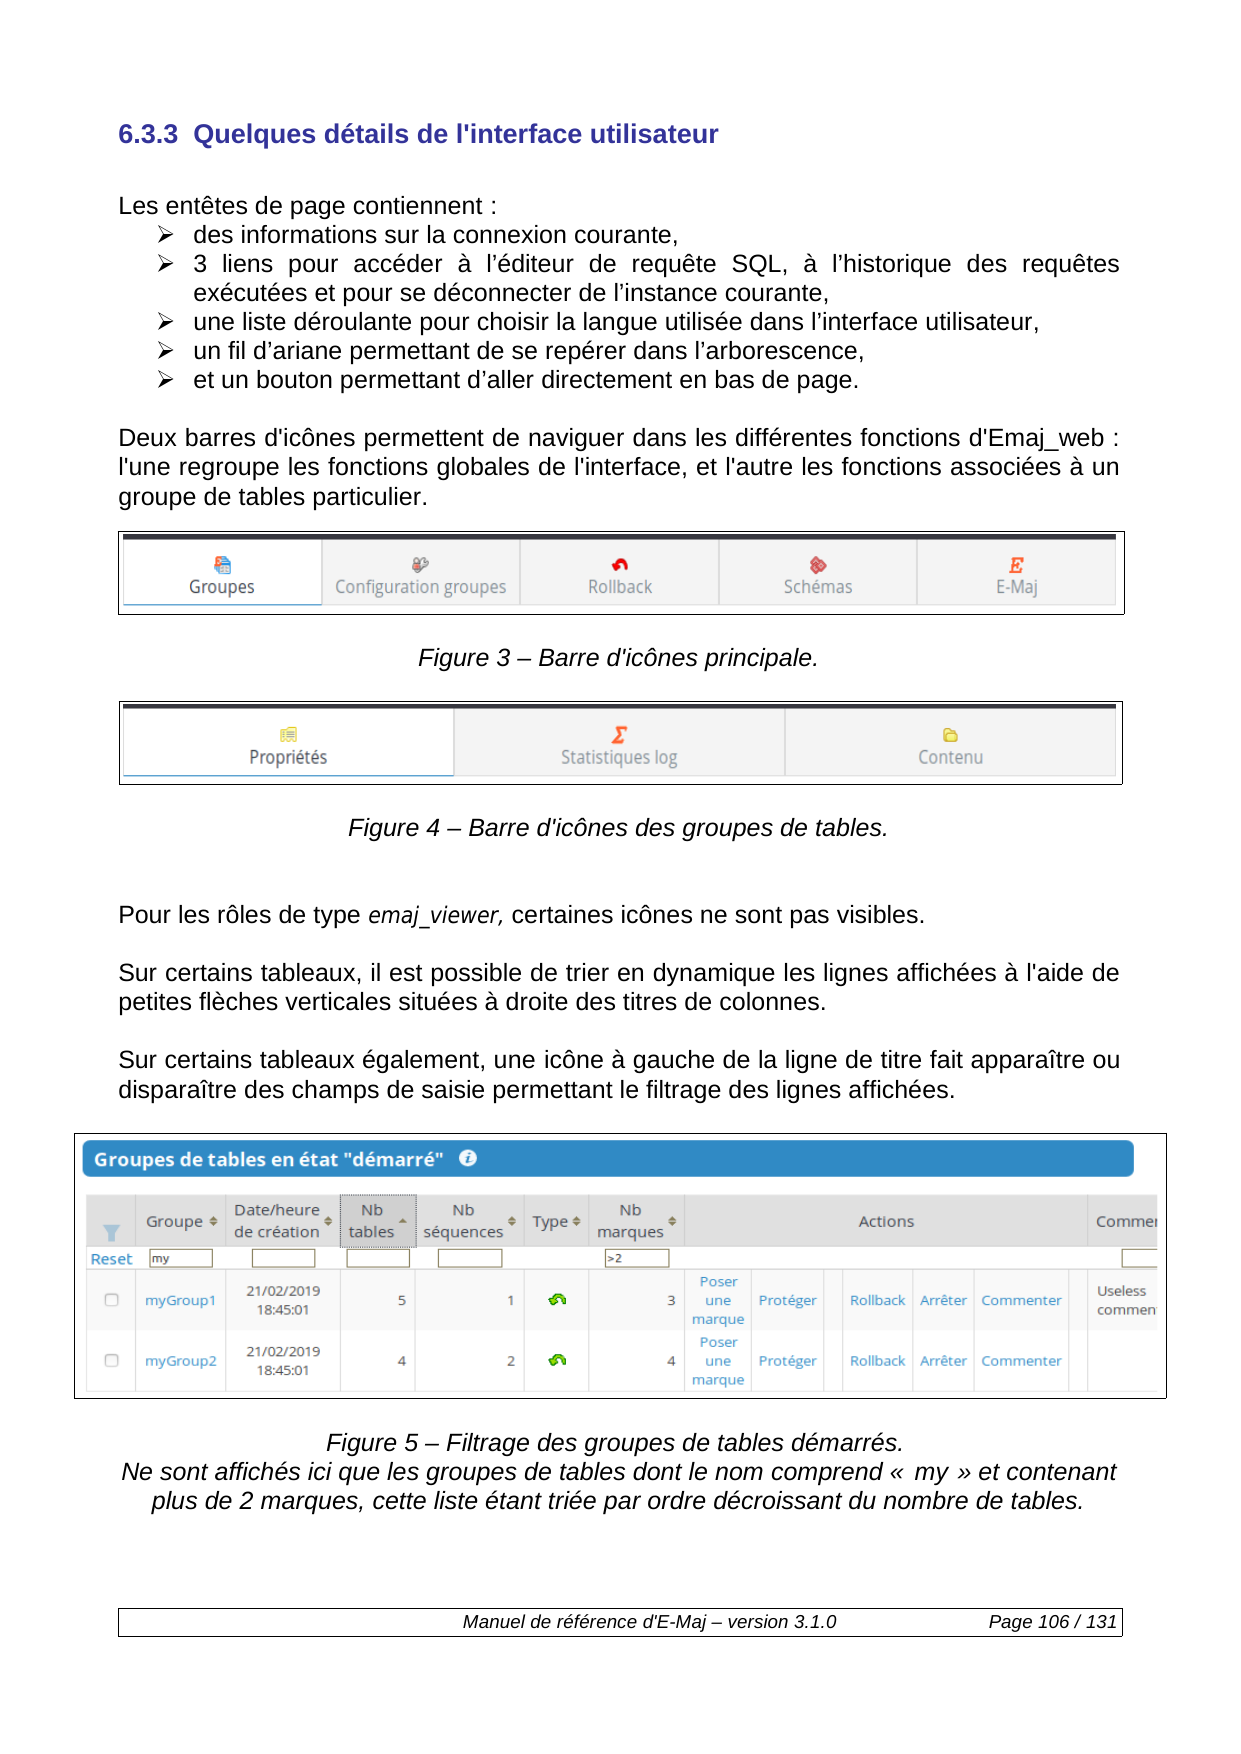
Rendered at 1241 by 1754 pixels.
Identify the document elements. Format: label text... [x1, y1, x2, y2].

picture [121, 704, 1119, 781]
list des informations sur la connexion courante, [156, 220, 1122, 249]
list une liste déroulante pour choisir la langue utilisée dans l’interface utilisateur, [156, 307, 1122, 336]
text Pour les rôles de type emaj_viewer, certaines icônes ne sont pas visibles. [118, 900, 1122, 929]
text Les entêtes de page contiennent : [118, 191, 1122, 220]
list un fil d’ariane permettant de se repérer dans l’arborescence, [156, 336, 1122, 365]
text Figure 3 – Barre d'icônes principale. [118, 643, 1122, 672]
text Figure 5 – Filtrage des groupes de tables démarrés. Ne sont affichés ici que les groupes de tables dont le nom comprend « my » et contenant plus de 2 marques, cette liste étant triée par ordre décroissant du nombre de tables. [118, 1427, 1122, 1514]
subtitle Quelques détails de l'interface utilisateur [118, 118, 1122, 149]
text Figure 4 – Barre d'icônes des groupes de tables. [118, 813, 1122, 842]
list et un bouton permettant d’aller directement en bas de page. [156, 365, 1122, 394]
text Deux barres d'icônes permettent de naviguer dans les différentes fonctions d'Emaj_web : l'une regroupe les fonctions globales de l'interface, et l'autre les fonctions associées à un groupe de tables particulier. [118, 423, 1122, 510]
list 3 liens pour accéder à l’éditeur de requête SQL, à l’historique des requêtes exécutées et pour se déconnecter de l’instance courante, [156, 249, 1122, 307]
text Sur certains tableaux également, une icône à gauche de la ligne de titre fait apparaître ou disparaître des champs de saisie permettant le filtrage des lignes affichées. [118, 1045, 1122, 1103]
picture [76, 1135, 1164, 1396]
picture [120, 534, 1121, 611]
text Sur certains tableaux, il est possible de trier en dynamique les lignes affichées à l'aide de petites flèches verticales situées à droite des titres de colonnes. [118, 958, 1122, 1016]
